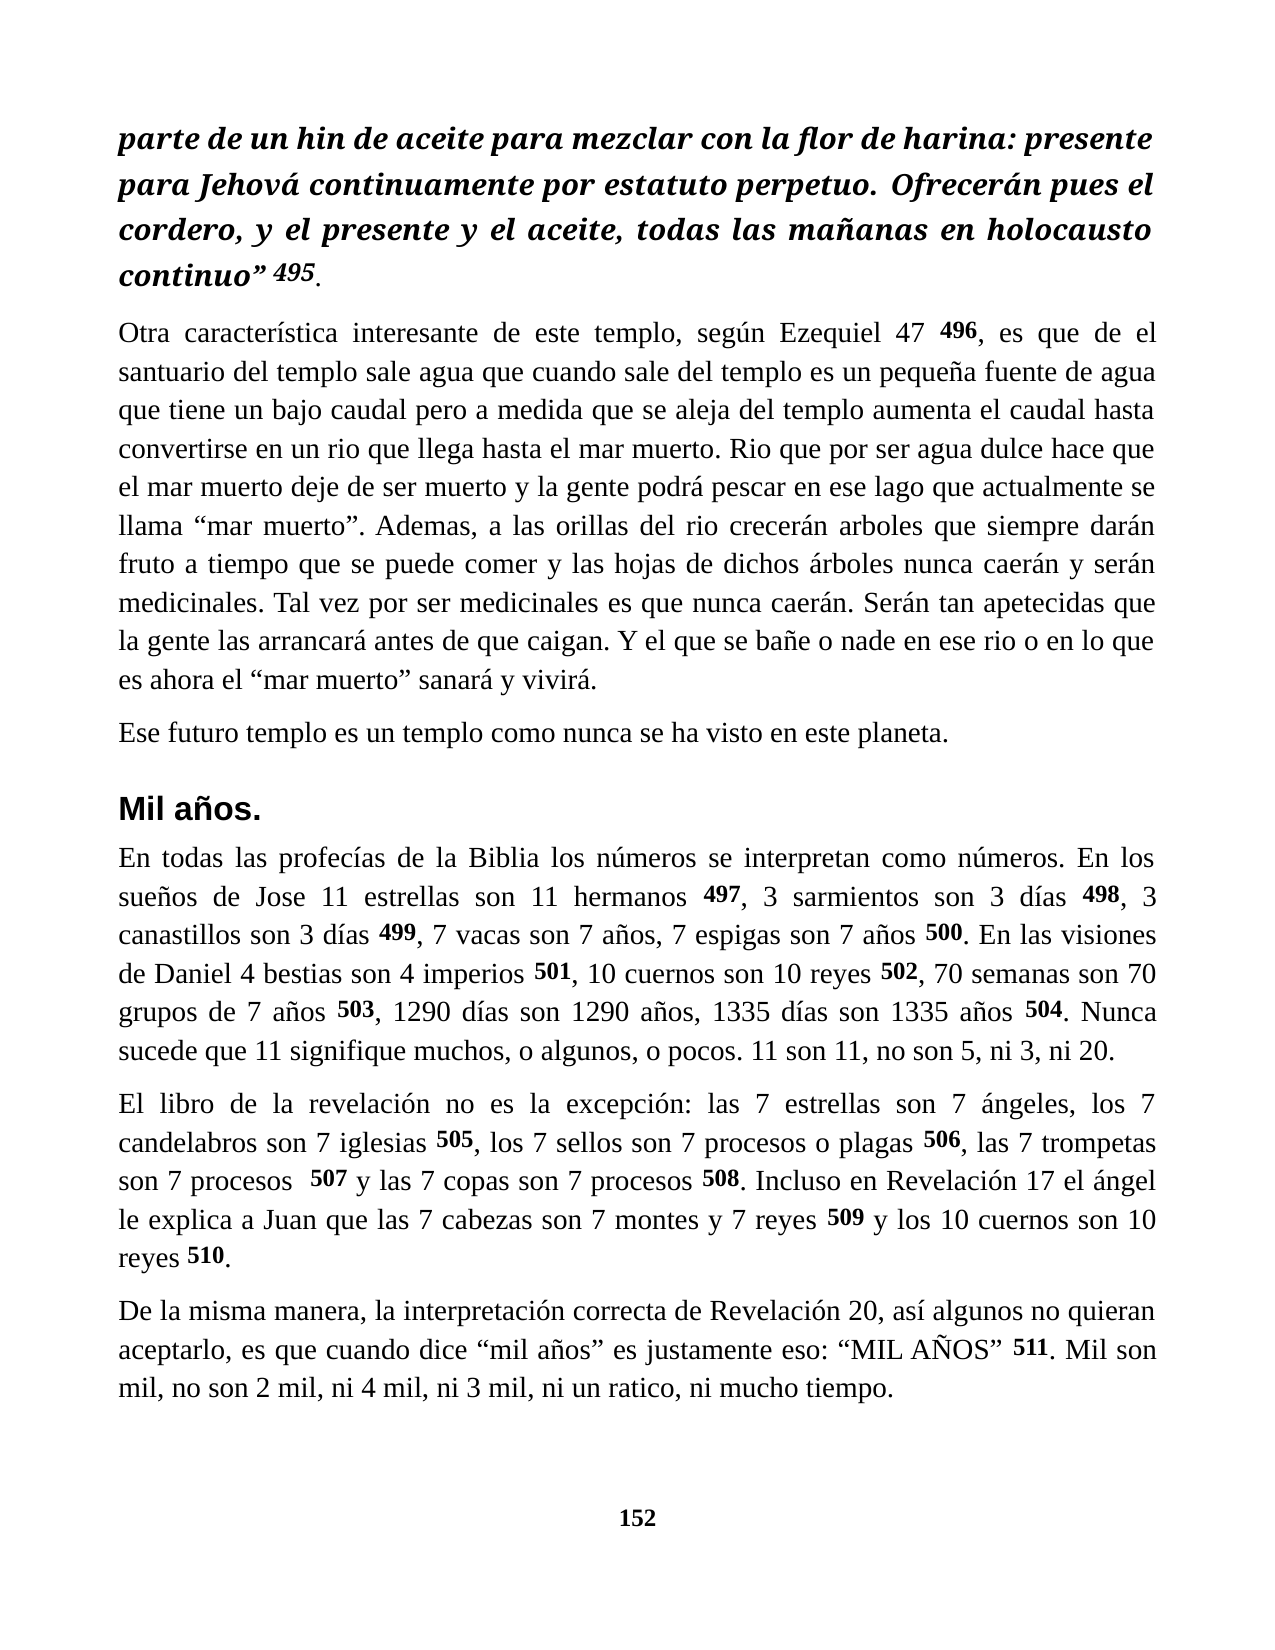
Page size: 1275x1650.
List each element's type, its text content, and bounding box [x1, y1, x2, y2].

text El libro de la revelación no es la excepción: las 7 estrellas son 7 ángeles, los 7 candelabros son 7 iglesias , los 7 sellos son 7 procesos o plagas , las 7 trompetas son 7 procesos y las 7 copas son 7 procesos . Incluso en Revelación 17 el ángel le explica a Juan que las 7 cabezas son 7 montes y 7 reyes y los 10 cuernos son 10 reyes . [118, 1086, 1157, 1274]
text En todas las profecías de la Biblia los números se interpretan como números. En los sueños de Jose 11 estrellas son 11 hermanos , 3 sarmientos son 3 días , 3 canastillos son 3 días , 7 vacas son 7 años, 7 espigas son 7 años . En las visiones de Daniel 4 bestias son 4 imperios , 10 cuernos son 10 reyes , 70 semanas son 70 grupos de 7 años , 1290 días son 1290 años, 1335 días son 1335 años . Nunca sucede que 11 signifique muchos, o algunos, o pocos. 11 son 11, no son 5, ni 3, ni 20. [118, 840, 1157, 1067]
text Otra característica interesante de este templo, según Ezequiel 47 , es que de el santuario del templo sale agua que cuando sale del templo es un pequeña fuente de agua que tiene un bajo caudal pero a medida que se aleja del templo aumenta el caudal hasta convertirse en un rio que llega hasta el mar muerto. Rio que por ser agua dulce hace que el mar muerto deje de ser muerto y la gente podrá pescar en ese lago que actualmente se llama “mar muerto”. Ademas, a las orillas del rio crecerán arboles que siempre darán fruto a tiempo que se puede comer y las hojas de dichos árboles nunca caerán y serán medicinales. Tal vez por ser medicinales es que nunca caerán. Serán tan apetecidas que la gente las arrancará antes de que caigan. Y el que se bañe o nade en ese rio o en lo que es ahora el “mar muerto” sanará y vivirá. [118, 315, 1157, 696]
subtitle Mil años. [118, 789, 1157, 828]
text parte de un hin de aceite para mezclar con la flor de harina: presente para Jehová continuamente por estatuto perpetuo. Ofrecerán pues el cordero, y el presente y el aceite, todas las mañanas en holocausto continuo” . [118, 118, 1157, 295]
text De la misma manera, la interpretación correcta de Revelación 20, así algunos no quieran aceptarlo, es que cuando dice “mil años” es justamente eso: “MIL AÑOS” . Mil son mil, no son 2 mil, ni 4 mil, ni 3 mil, ni un ratico, ni mucho tiempo. [118, 1293, 1157, 1404]
text Ese futuro templo es un templo como nunca se ha visto en este planeta. [118, 715, 1157, 749]
